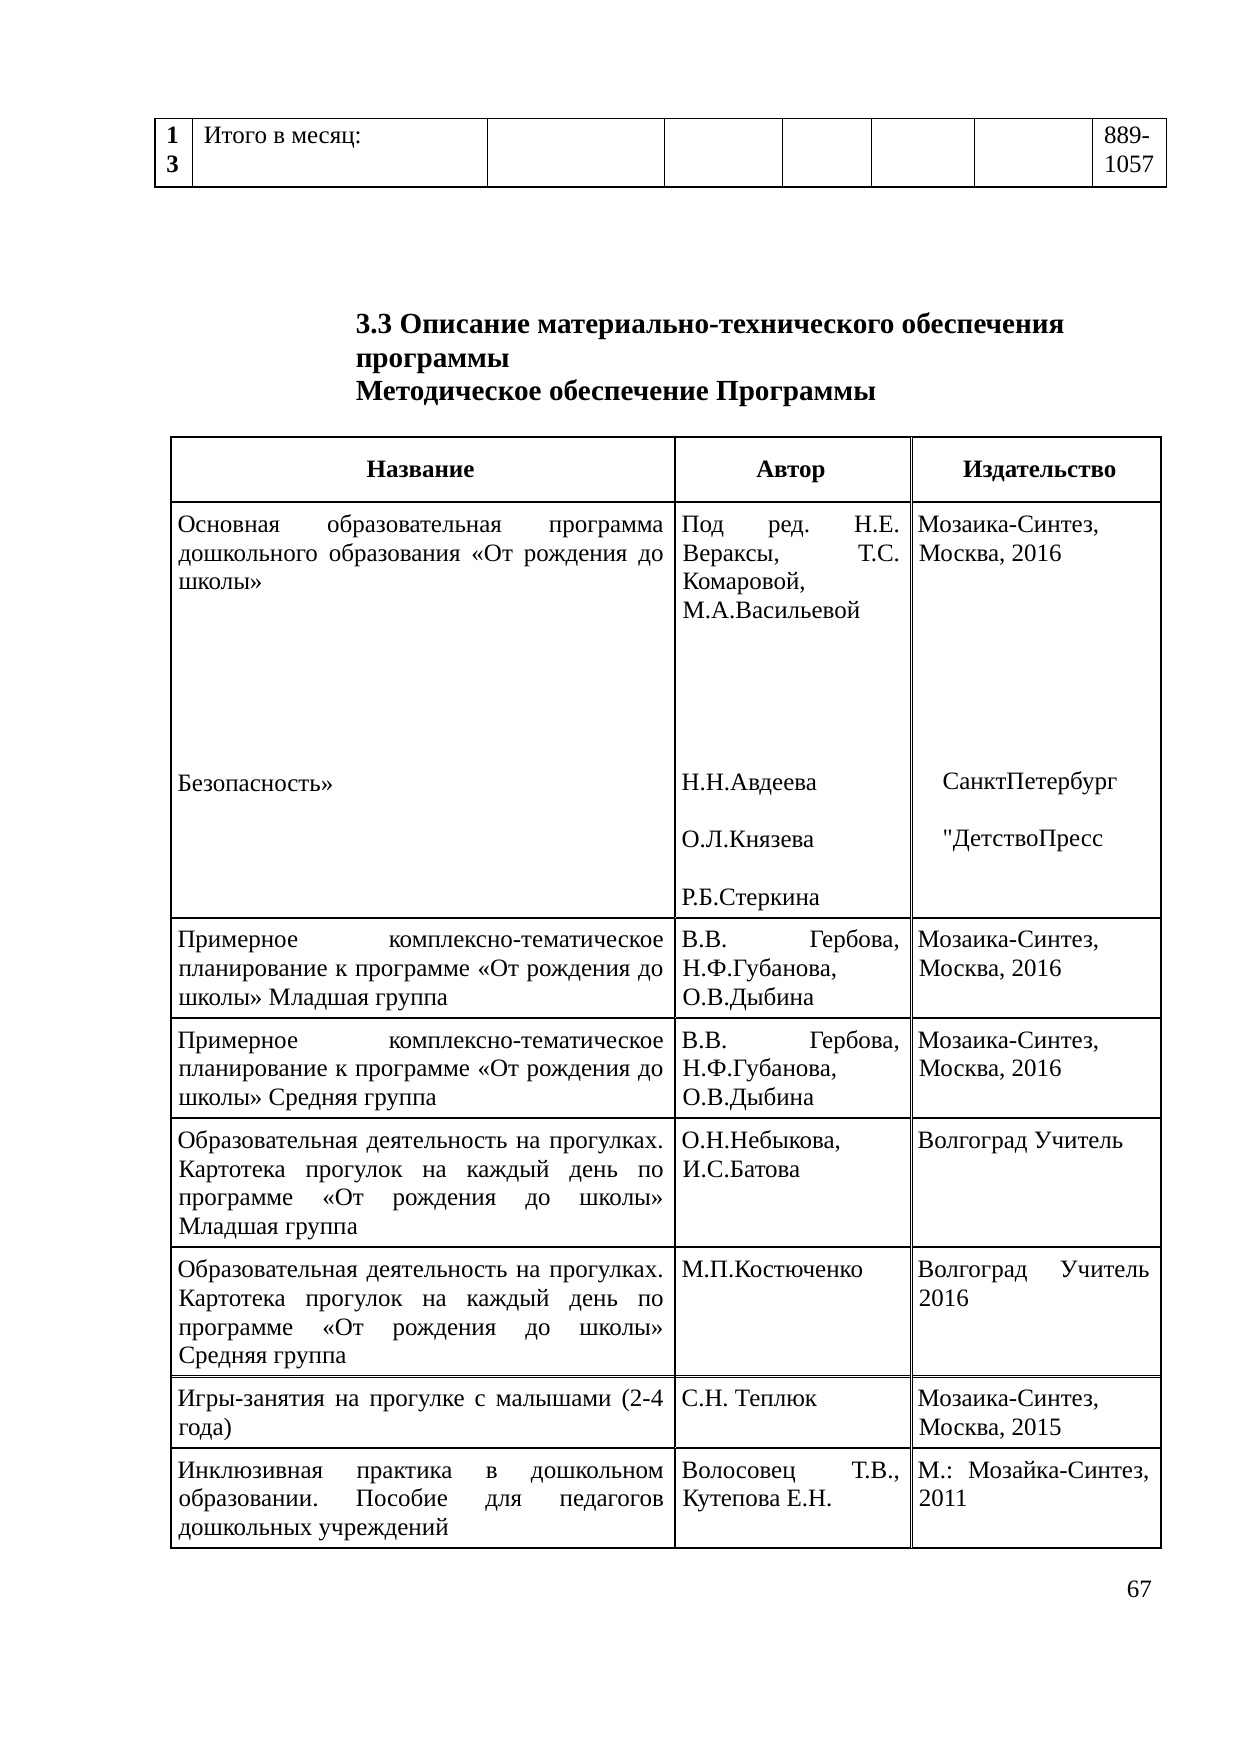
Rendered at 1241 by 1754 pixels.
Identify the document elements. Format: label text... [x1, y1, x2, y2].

table_cell [975, 119, 1092, 186]
table_cell 13 [156, 119, 192, 186]
table_cell [665, 119, 782, 186]
table_cell Мозаика-Синтез, Москва, 2016 [913, 1019, 1160, 1117]
table_cell Мозаика-Синтез, Москва, 2015 [913, 1378, 1160, 1447]
table_cell Итого в месяц: [193, 119, 487, 186]
table_cell Мозаика-Синтез, Москва, 2016 [913, 919, 1160, 1017]
table_cell В.В. Гербова, Н.Ф.Губанова, О.В.Дыбина [676, 1019, 910, 1117]
table_cell В.В. Гербова, Н.Ф.Губанова, О.В.Дыбина [676, 919, 910, 1017]
table_cell [488, 119, 664, 186]
table_cell Образовательная деятельность на прогулках. Картотека прогулок на каждый день по программе «От рождения до школы» Младшая группа [172, 1119, 674, 1246]
table_cell О.Н.Небыкова, И.С.Батова [676, 1119, 910, 1246]
table_cell С.Н. Теплюк [676, 1378, 910, 1447]
table_cell М.: Мозайка-Синтез, 2011 [913, 1449, 1160, 1547]
table_cell Основная образовательная программа дошкольного образования «От рождения до школы» Безопасность» [172, 503, 674, 917]
text 3.3 Описание материально-технического обеспечения программы [356, 306, 1152, 373]
table_cell Мозаика-Синтез, Москва, 2016 СанктПетербург "ДетствоПресс [913, 503, 1160, 917]
table_cell Волгоград Учитель 2016 [913, 1248, 1160, 1375]
table_header Издательство [913, 438, 1160, 501]
table_cell 889- 1057 [1093, 119, 1166, 186]
table_cell Волосовец Т.В., Кутепова Е.Н. [676, 1449, 910, 1547]
table_cell Примерное комплексно-тематическое планирование к программе «От рождения до школы» Средняя группа [172, 1019, 674, 1117]
table_cell Под ред. Н.Е. Вераксы, Т.С. Комаровой, М.А.Васильевой Н.Н.Авдеева О.Л.Князева Р.Б.Стеркина [676, 503, 910, 917]
table_cell Волгоград Учитель [913, 1119, 1160, 1246]
table_cell Примерное комплексно-тематическое планирование к программе «От рождения до школы» Младшая группа [172, 919, 674, 1017]
text Методическое обеспечение Программы [356, 373, 1152, 407]
table_cell Игры-занятия на прогулке с малышами (2-4 года) [172, 1378, 674, 1447]
table_cell Инклюзивная практика в дошкольном образовании. Пособие для педагогов дошкольных учреждений [172, 1449, 674, 1547]
table_cell Образовательная деятельность на прогулках. Картотека прогулок на каждый день по программе «От рождения до школы» Средняя группа [172, 1248, 674, 1375]
table_cell М.П.Костюченко [676, 1248, 910, 1375]
table_header Название [172, 438, 674, 501]
table_cell [872, 119, 974, 186]
table_cell [783, 119, 871, 186]
table_header Автор [676, 438, 910, 501]
